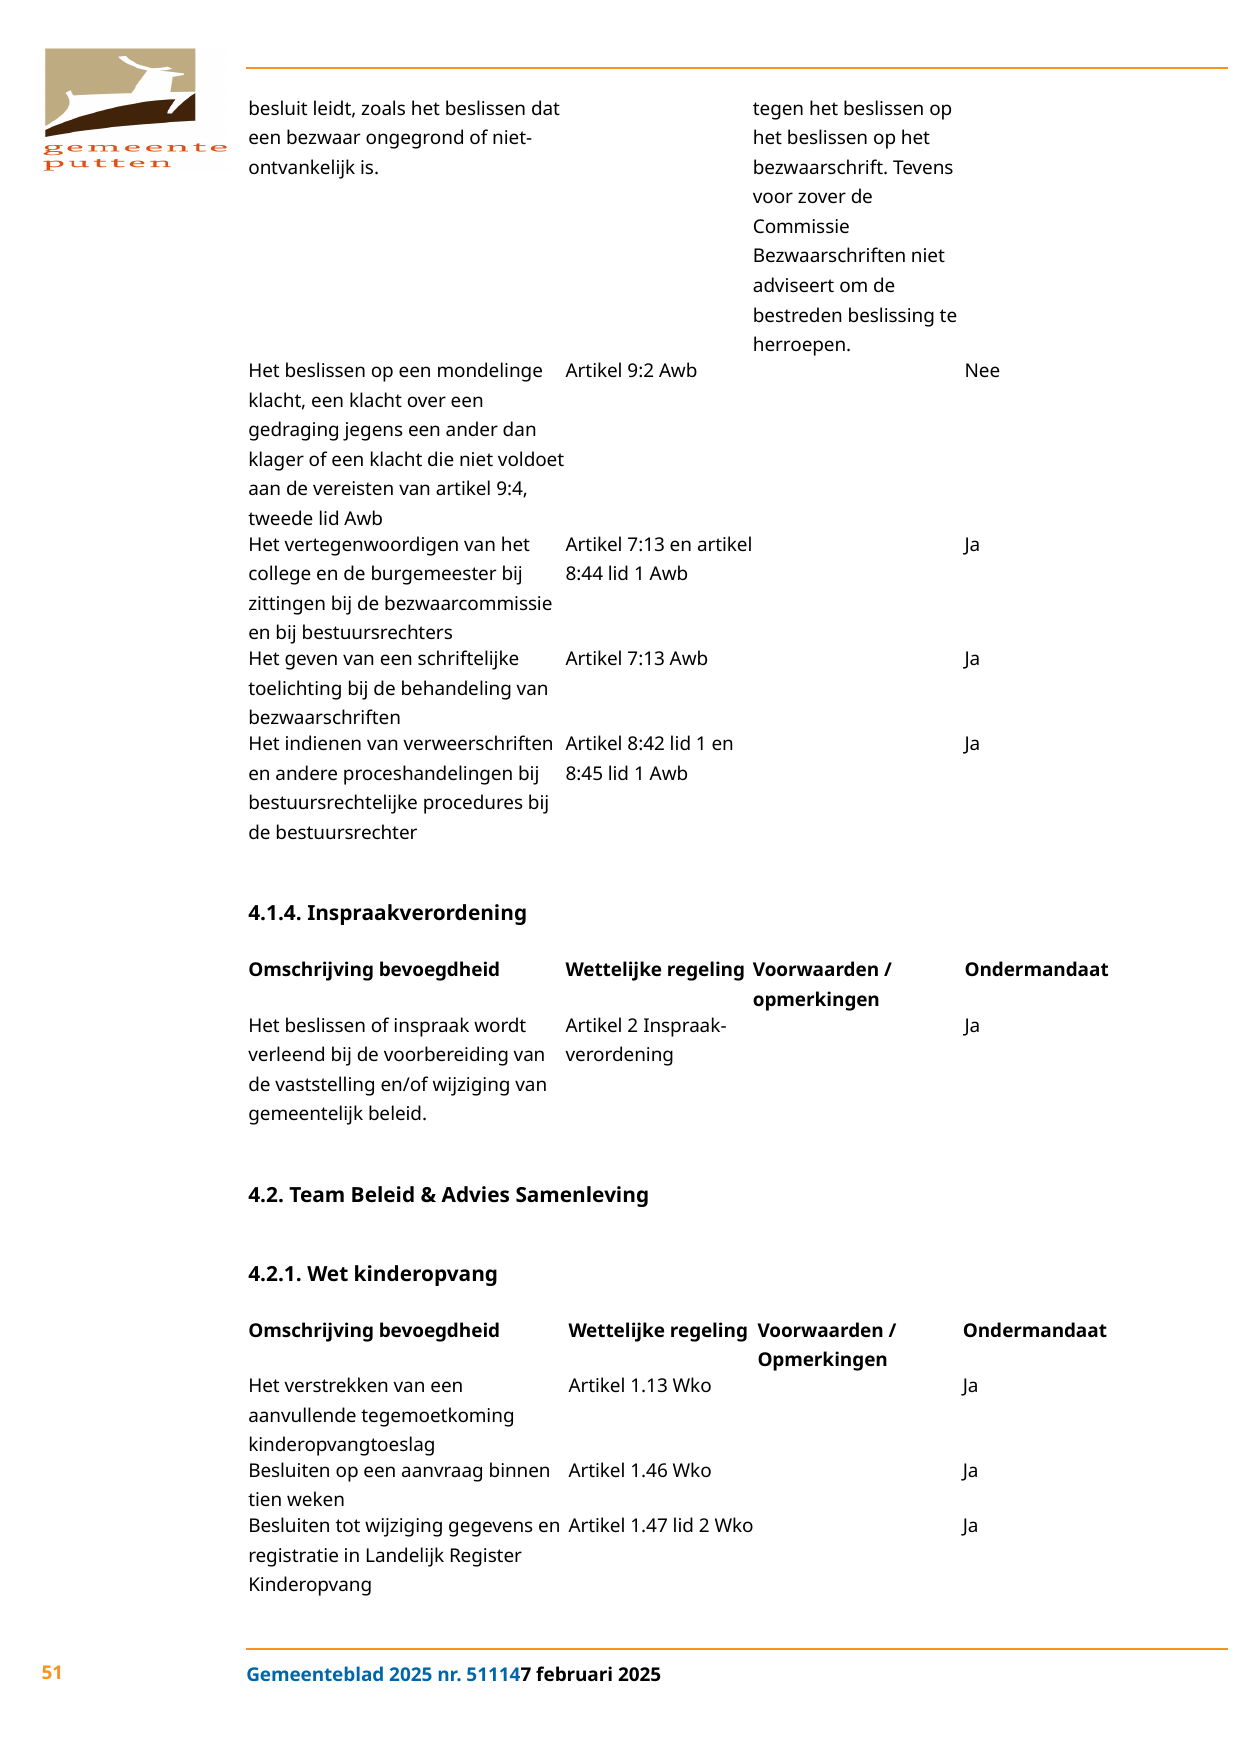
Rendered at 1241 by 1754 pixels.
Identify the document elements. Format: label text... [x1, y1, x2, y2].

table_header Voorwaarden / opmerkingen [753, 956, 964, 1012]
table_cell Artikel 9:2 Awb [565, 357, 753, 531]
table_cell [753, 357, 964, 531]
table_cell Ja [963, 1372, 1152, 1457]
text 4.2.1. Wet kinderopvang [248, 1259, 1152, 1287]
table_cell [964, 95, 1152, 357]
picture [41, 47, 231, 172]
table_cell Ja [964, 1012, 1152, 1126]
table_cell Het vertegenwoordigen van het college en de burgemeester bij zittingen bij de bezwaarcommissie en bij bestuursrechters [248, 531, 565, 645]
table_cell besluit leidt, zoals het beslissen dat een bezwaar ongegrond of niet-ontvankelijk is. [248, 95, 565, 357]
table_cell Artikel 7:13 en artikel 8:44 lid 1 Awb [565, 531, 753, 645]
table_header Omschrijving bevoegdheid [248, 1317, 568, 1372]
table_cell [753, 531, 964, 645]
table_cell Artikel 2 Inspraak-verordening [565, 1012, 753, 1126]
table_cell Nee [964, 357, 1152, 531]
table_cell Ja [963, 1513, 1152, 1597]
table_cell Het verstrekken van een aanvullende tegemoetkoming kinderopvangtoeslag [248, 1372, 568, 1457]
table_header Ondermandaat [964, 956, 1152, 1012]
text 4.1.4. Inspraakverordening [248, 898, 1152, 927]
table_cell [757, 1372, 963, 1457]
table_cell Artikel 1.13 Wko [568, 1372, 757, 1457]
table_cell Artikel 8:42 lid 1 en 8:45 lid 1 Awb [565, 730, 753, 845]
table_cell Artikel 1.46 Wko [568, 1457, 757, 1512]
table_cell [565, 95, 753, 357]
table_cell Ja [963, 1457, 1152, 1512]
table_header Wettelijke regeling [565, 956, 753, 1012]
text 4.2. Team Beleid & Advies Samenleving [248, 1180, 1152, 1208]
table_cell Het geven van een schriftelijke toelichting bij de behandeling van bezwaarschriften [248, 645, 565, 730]
table_cell Ja [964, 730, 1152, 845]
table_header Omschrijving bevoegdheid [248, 956, 565, 1012]
table_cell Besluiten op een aanvraag binnen tien weken [248, 1457, 568, 1512]
table_cell [757, 1513, 963, 1597]
table_cell [753, 645, 964, 730]
table_cell Ja [964, 531, 1152, 645]
table_cell Het indienen van verweerschriften en andere proceshandelingen bij bestuursrechtelijke procedures bij de bestuursrechter [248, 730, 565, 845]
table_cell Ja [964, 645, 1152, 730]
table_cell Het beslissen of inspraak wordt verleend bij de voorbereiding van de vaststelling en/of wijziging van gemeentelijk beleid. [248, 1012, 565, 1126]
table_cell [753, 1012, 964, 1126]
table_cell tegen het beslissen op het beslissen op het bezwaarschrift. Tevens voor zover de Commissie Bezwaarschriften niet adviseert om de bestreden beslissing te herroepen. [753, 95, 964, 357]
table_cell [753, 730, 964, 845]
table_cell Het beslissen op een mondelinge klacht, een klacht over een gedraging jegens een ander dan klager of een klacht die niet voldoet aan de vereisten van artikel 9:4, tweede lid Awb [248, 357, 565, 531]
table_cell [757, 1457, 963, 1512]
table_header Wettelijke regeling [568, 1317, 757, 1372]
table_cell Besluiten tot wijziging gegevens en registratie in Landelijk Register Kinderopvang [248, 1513, 568, 1597]
table_cell Artikel 7:13 Awb [565, 645, 753, 730]
table_header Voorwaarden / Opmerkingen [757, 1317, 963, 1372]
table_header Ondermandaat [963, 1317, 1152, 1372]
table_cell Artikel 1.47 lid 2 Wko [568, 1513, 757, 1597]
